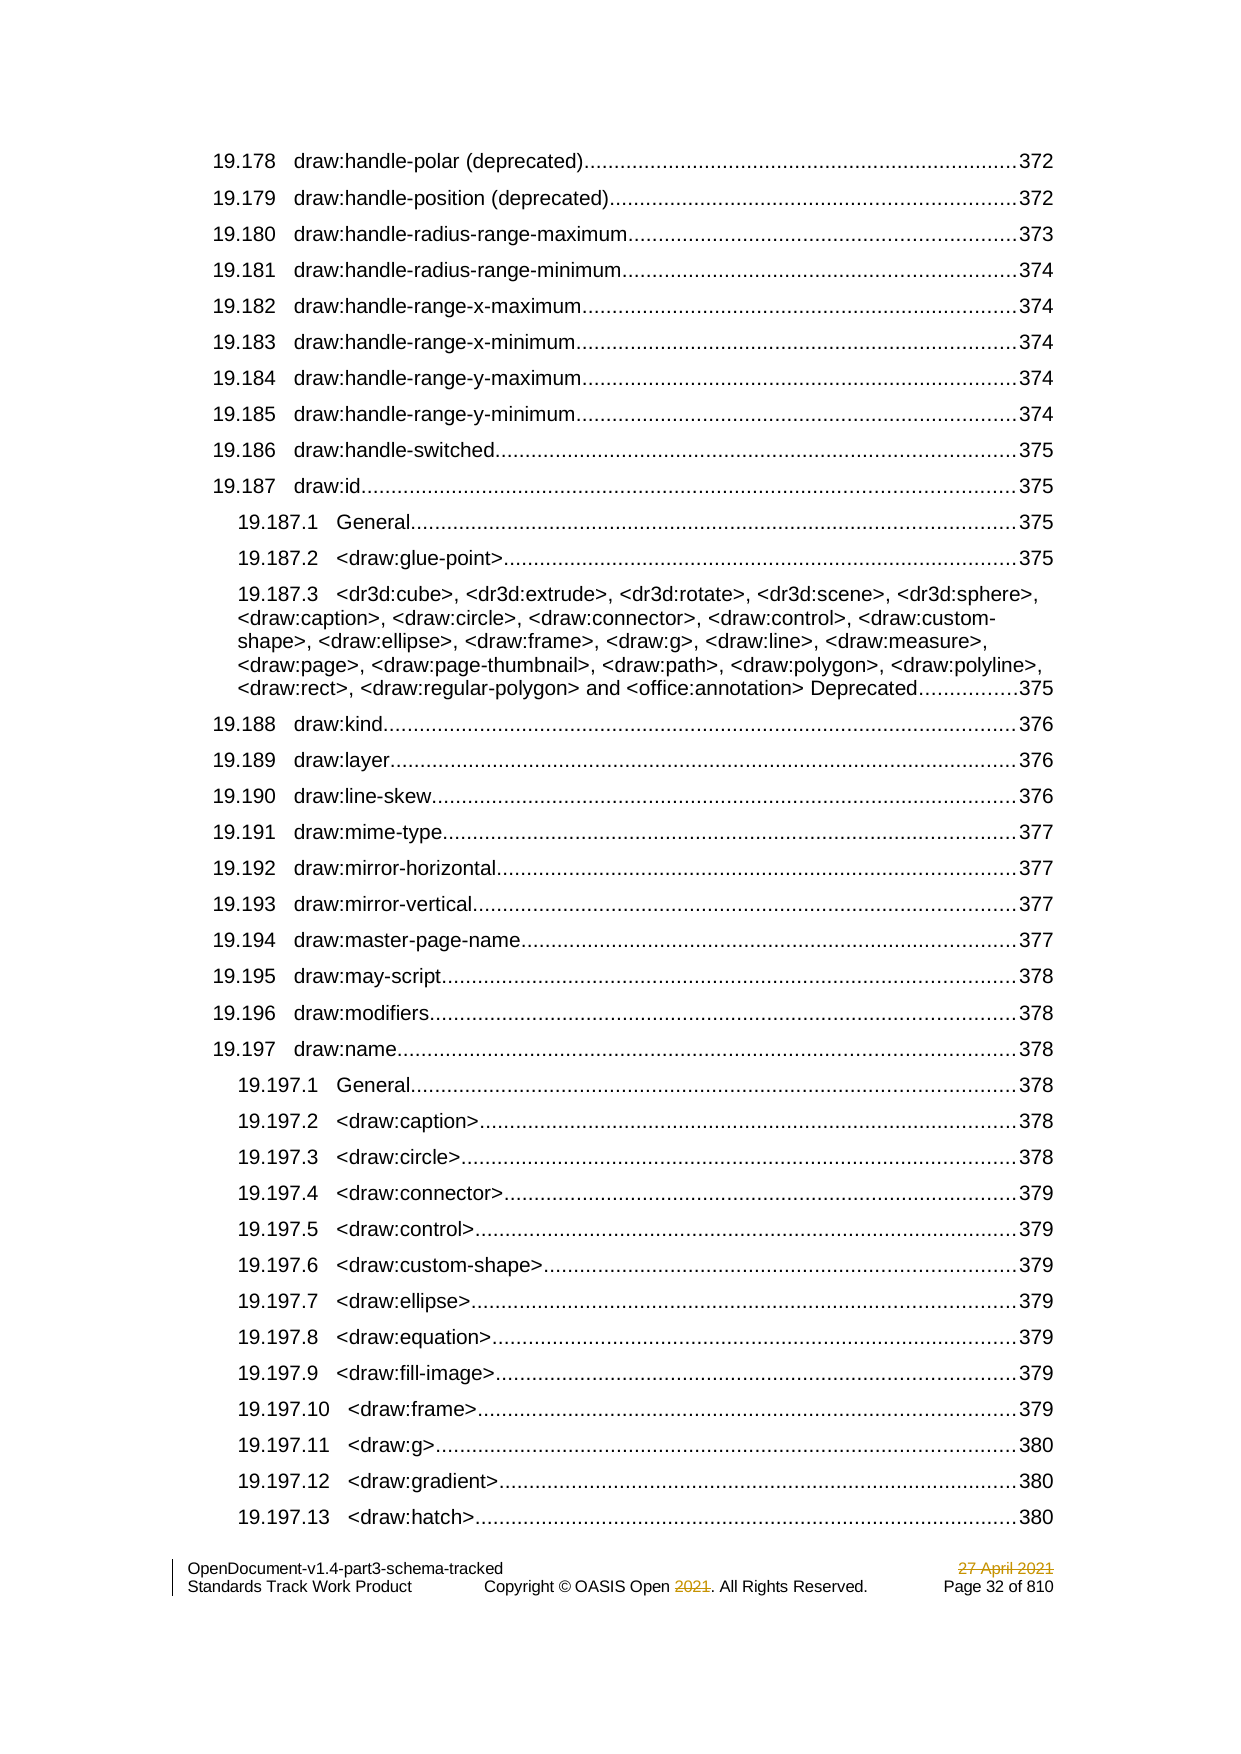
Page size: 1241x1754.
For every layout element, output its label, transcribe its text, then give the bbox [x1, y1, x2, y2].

text 19.186 draw:handle-switched 375 [212, 438, 1053, 462]
text 19.197.12 <draw:gradient> 380 [237, 1469, 1053, 1493]
text 19.178 draw:handle-polar (deprecated) 372 [212, 150, 1053, 173]
text 19.197.13 <draw:hatch> 380 [237, 1506, 1053, 1529]
text 19.197.2 <draw:caption> 378 [237, 1109, 1053, 1133]
text 19.197 draw:name 378 [212, 1037, 1053, 1061]
text 19.197.4 <draw:connector> 379 [237, 1181, 1053, 1205]
text 19.195 draw:may-script 378 [212, 965, 1053, 988]
text 19.181 draw:handle-radius-range-minimum 374 [212, 258, 1053, 282]
text 19.189 draw:layer 376 [212, 749, 1053, 772]
text 19.187.2 <draw:glue-point> 375 [237, 546, 1053, 570]
text 19.197.9 <draw:fill-image> 379 [237, 1361, 1053, 1385]
text 19.187.3 <dr3d:cube>, <dr3d:extrude>, <dr3d:rotate>, <dr3d:scene>, <dr3d:sphere>, <draw:caption>, <draw:circle>, <draw:connector>, <draw:control>, <draw:custom-shape>, <draw:ellipse>, <draw:frame>, <draw:g>, <draw:line>, <draw:measure>, <draw:page>, <draw:page-thumbnail>, <draw:path>, <draw:polygon>, <draw:polyline>, <draw:rect>, <draw:regular-polygon> and <office:annotation> Deprecated 375 [237, 582, 1053, 700]
text 19.194 draw:master-page-name 377 [212, 929, 1053, 952]
text 19.187.1 General 375 [237, 510, 1053, 534]
text 19.197.1 General 378 [237, 1073, 1053, 1097]
text 19.184 draw:handle-range-y-maximum 374 [212, 366, 1053, 390]
text 19.197.7 <draw:ellipse> 379 [237, 1289, 1053, 1313]
text 19.185 draw:handle-range-y-minimum 374 [212, 402, 1053, 426]
text 19.188 draw:kind 376 [212, 713, 1053, 736]
text 19.197.6 <draw:custom-shape> 379 [237, 1253, 1053, 1277]
text 19.180 draw:handle-radius-range-maximum 373 [212, 222, 1053, 246]
text 19.192 draw:mirror-horizontal 377 [212, 857, 1053, 880]
text 19.197.8 <draw:equation> 379 [237, 1325, 1053, 1349]
text 19.197.11 <draw:g> 380 [237, 1433, 1053, 1457]
text 19.179 draw:handle-position (deprecated) 372 [212, 186, 1053, 209]
text 19.190 draw:line-skew 376 [212, 785, 1053, 808]
text 19.197.10 <draw:frame> 379 [237, 1397, 1053, 1421]
text 19.182 draw:handle-range-x-maximum 374 [212, 294, 1053, 318]
text 19.187 draw:id 375 [212, 474, 1053, 498]
text 19.197.3 <draw:circle> 378 [237, 1145, 1053, 1169]
text 19.197.5 <draw:control> 379 [237, 1217, 1053, 1241]
text 19.183 draw:handle-range-x-minimum 374 [212, 330, 1053, 354]
text 19.191 draw:mime-type 377 [212, 821, 1053, 844]
text 19.193 draw:mirror-vertical 377 [212, 893, 1053, 916]
text 19.196 draw:modifiers 378 [212, 1001, 1053, 1024]
